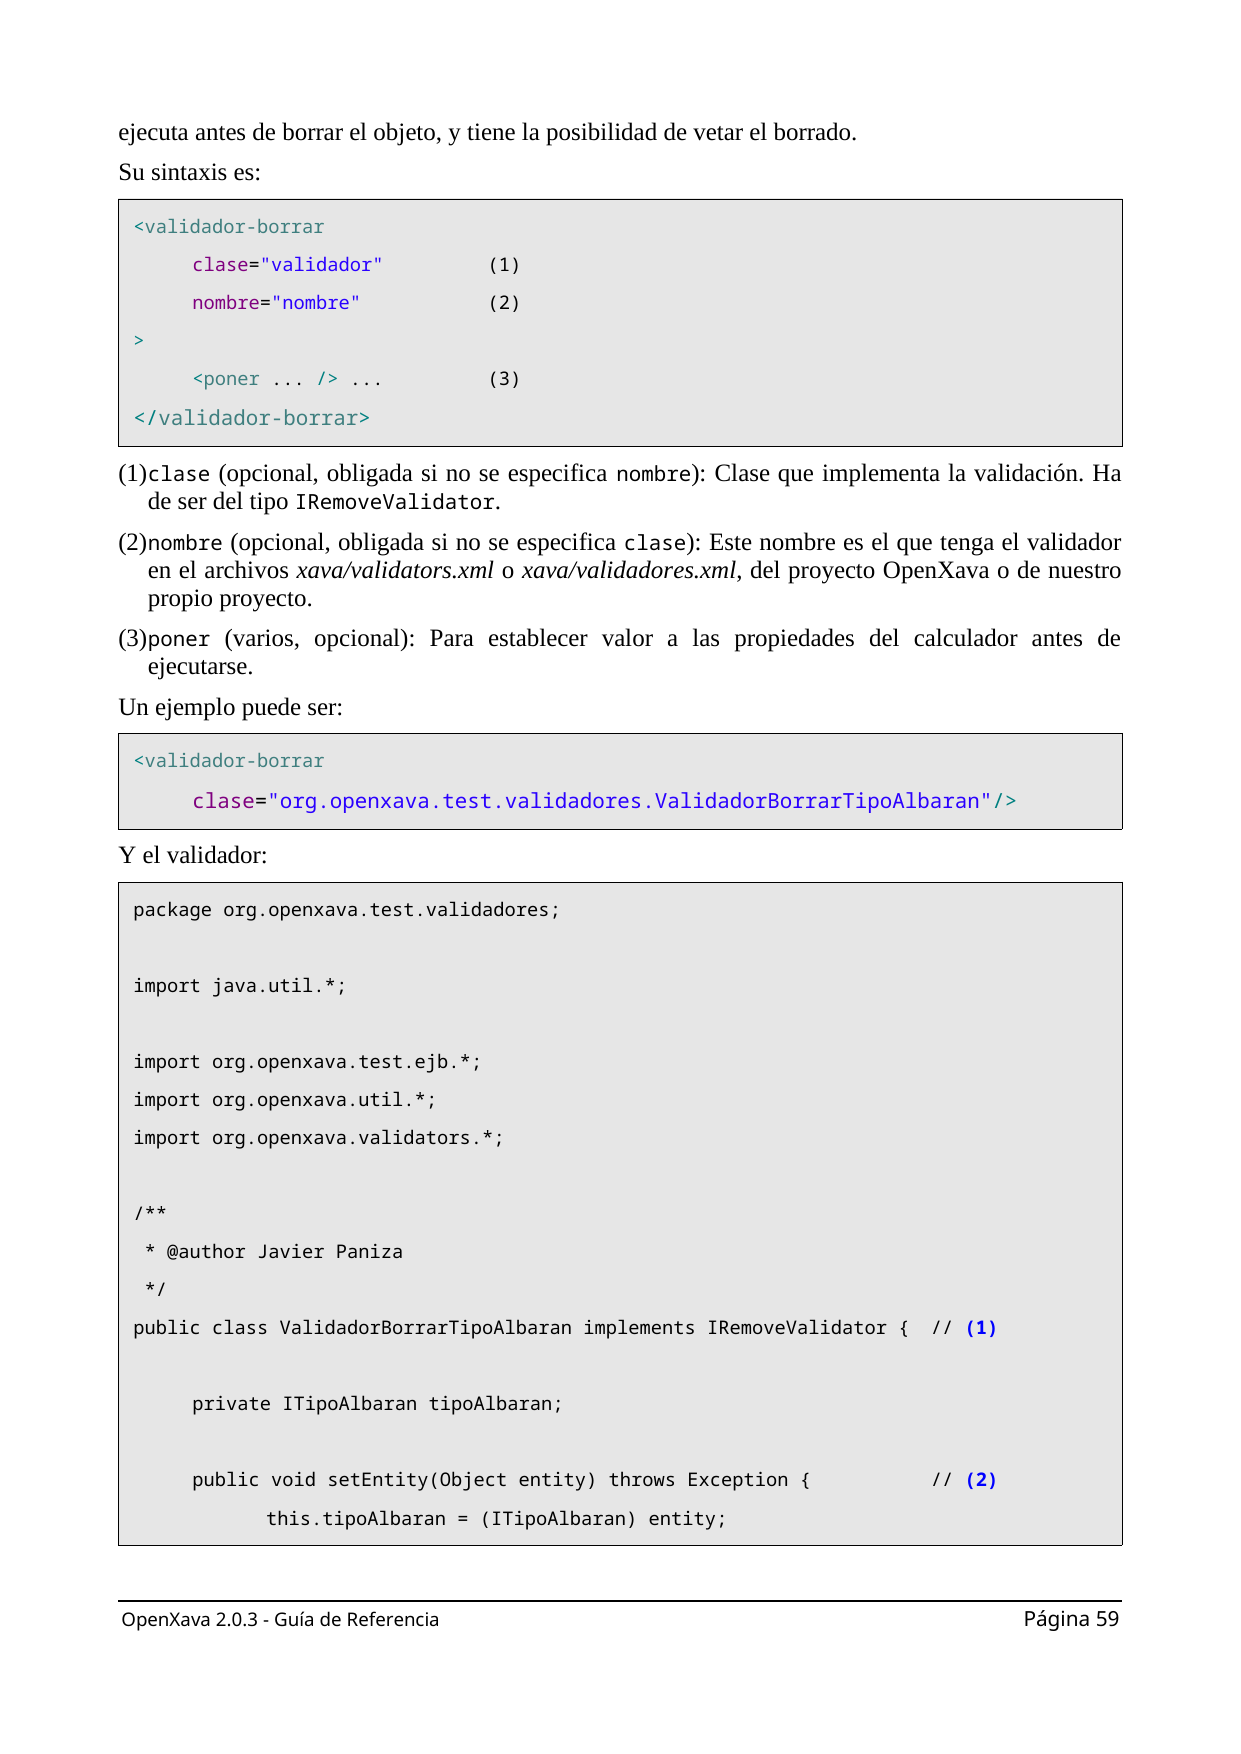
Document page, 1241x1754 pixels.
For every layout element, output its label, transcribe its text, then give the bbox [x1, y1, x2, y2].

text */ [119, 1262, 1122, 1300]
text ejecuta antes de borrar el objeto, y tiene la posibilidad de vetar el borrado. [118, 118, 1122, 146]
text clase="org.openxava.test.validadores.ValidadorBorrarTipoAlbaran"/> [119, 771, 1122, 829]
text <poner ... /> ... (3) [119, 351, 1122, 389]
text import org.openxava.test.ejb.*; [119, 1034, 1122, 1072]
text <validador-borrar [119, 200, 1122, 237]
text public void setEntity(Object entity) throws Exception { // (2) [119, 1452, 1122, 1490]
text private ITipoAlbaran tipoAlbaran; [119, 1376, 1122, 1414]
text Su sintaxis es: [118, 158, 1122, 186]
list nombre (opcional, obligada si no se especifica clase): Este nombre es el que tenga el validador en el archivos xava/validators.xml o xava/validadores.xml, del proyecto OpenXava o de nuestro propio proyecto. [118, 528, 1122, 612]
text this.tipoAlbaran = (ITipoAlbaran) entity; [119, 1490, 1122, 1545]
text import java.util.*; [119, 958, 1122, 996]
text Y el validador: [118, 841, 1122, 869]
text import org.openxava.util.*; [119, 1072, 1122, 1110]
text clase="validador" (1) [119, 237, 1122, 274]
list poner (varios, opcional): Para establecer valor a las propiedades del calculador antes de ejecutarse. [118, 624, 1122, 680]
text > [119, 313, 1122, 351]
text package org.openxava.test.validadores; [119, 883, 1122, 920]
text </validador-borrar> [119, 389, 1122, 446]
text import org.openxava.validators.*; [119, 1110, 1122, 1148]
text public class ValidadorBorrarTipoAlbaran implements IRemoveValidator { // (1) [119, 1300, 1122, 1338]
text * @author Javier Paniza [119, 1224, 1122, 1262]
text /** [119, 1186, 1122, 1224]
list clase (opcional, obligada si no se especifica nombre): Clase que implementa la validación. Ha de ser del tipo IRemoveValidator. [118, 459, 1122, 516]
text Un ejemplo puede ser: [118, 693, 1122, 720]
text <validador-borrar [119, 734, 1122, 771]
text nombre="nombre" (2) [119, 274, 1122, 313]
